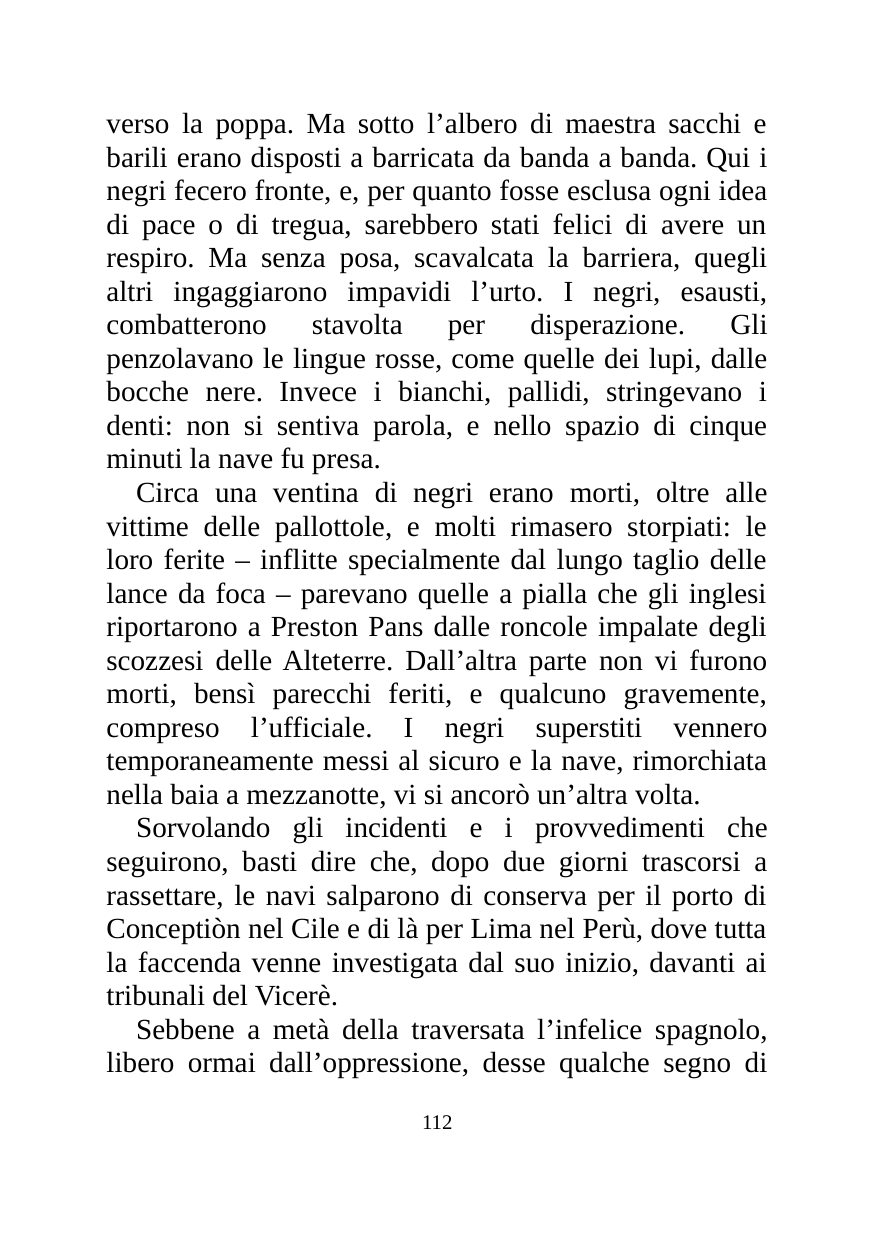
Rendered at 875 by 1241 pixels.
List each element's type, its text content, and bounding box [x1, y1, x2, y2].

text Sorvolando gli incidenti e i provvedimenti che seguirono, basti dire che, dopo due giorni trascorsi a rassettare, le navi salparono di conserva per il porto di Conceptiòn nel Cile e di là per Lima nel Perù, dove tutta la faccenda venne investigata dal suo inizio, davanti ai tribunali del Vicerè. [106, 811, 768, 1012]
text Circa una ventina di negri erano morti, oltre alle vittime delle pallottole, e molti rimasero storpiati: le loro ferite – inflitte specialmente dal lungo taglio delle lance da foca – parevano quelle a pialla che gli inglesi riportarono a Preston Pans dalle roncole impalate degli scozzesi delle Alteterre. Dall’altra parte non vi furono morti, bensì parecchi feriti, e qualcuno gravemente, compreso l’ufficiale. I negri superstiti vennero temporaneamente messi al sicuro e la nave, rimorchiata nella baia a mezzanotte, vi si ancorò un’altra volta. [106, 475, 768, 811]
text verso la poppa. Ma sotto l’albero di maestra sacchi e barili erano disposti a barricata da banda a banda. Qui i negri fecero fronte, e, per quanto fosse esclusa ogni idea di pace o di tregua, sarebbero stati felici di avere un respiro. Ma senza posa, scavalcata la barriera, quegli altri ingaggiarono impavidi l’urto. I negri, esausti, combatterono stavolta per disperazione. Gli penzolavano le lingue rosse, come quelle dei lupi, dalle bocche nere. Invece i bianchi, pallidi, stringevano i denti: non si sentiva parola, e nello spazio di cinque minuti la nave fu presa. [106, 106, 768, 475]
text Sebbene a metà della traversata l’infelice spagnolo, libero ormai dall’oppressione, desse qualche segno di [106, 1012, 768, 1079]
